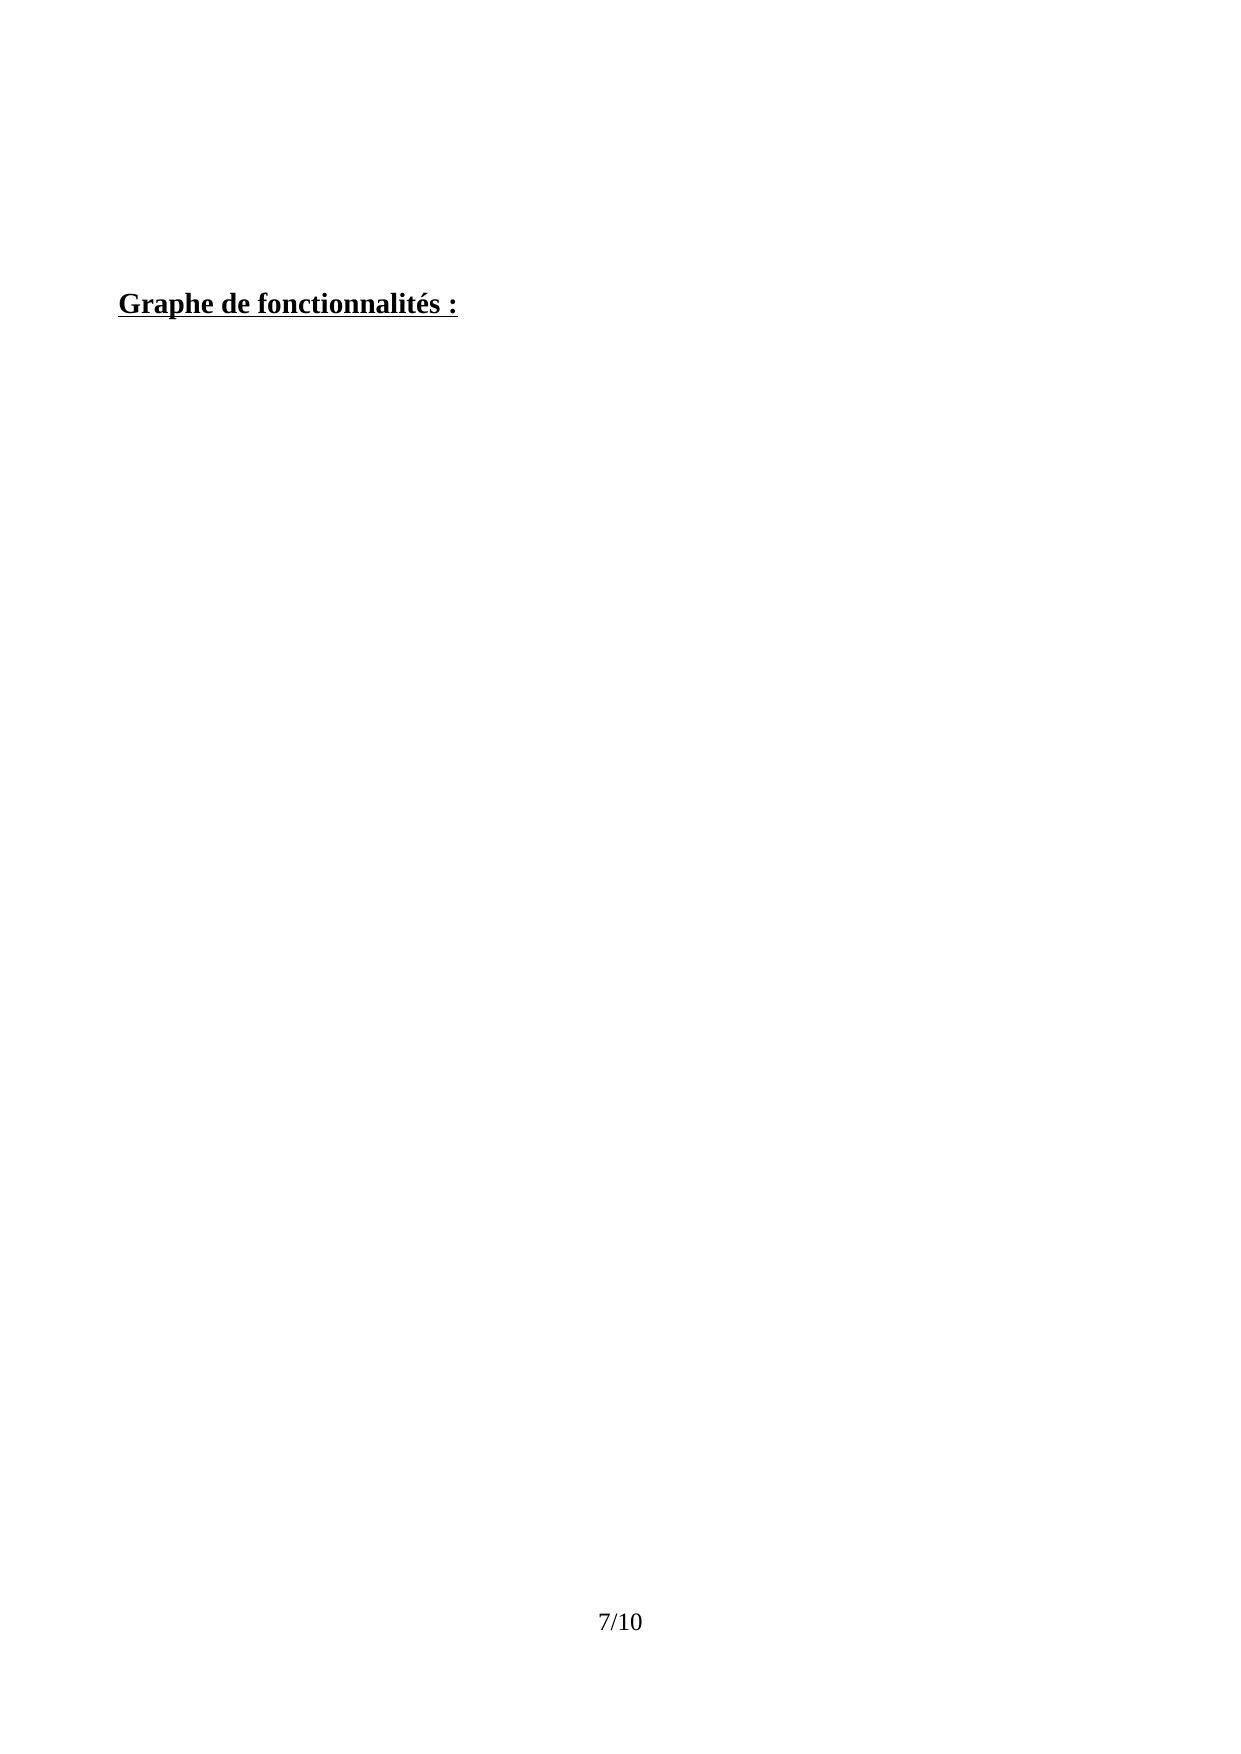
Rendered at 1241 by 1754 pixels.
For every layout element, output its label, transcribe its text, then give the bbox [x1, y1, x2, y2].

text Graphe de fonctionnalités : [118, 287, 1122, 320]
